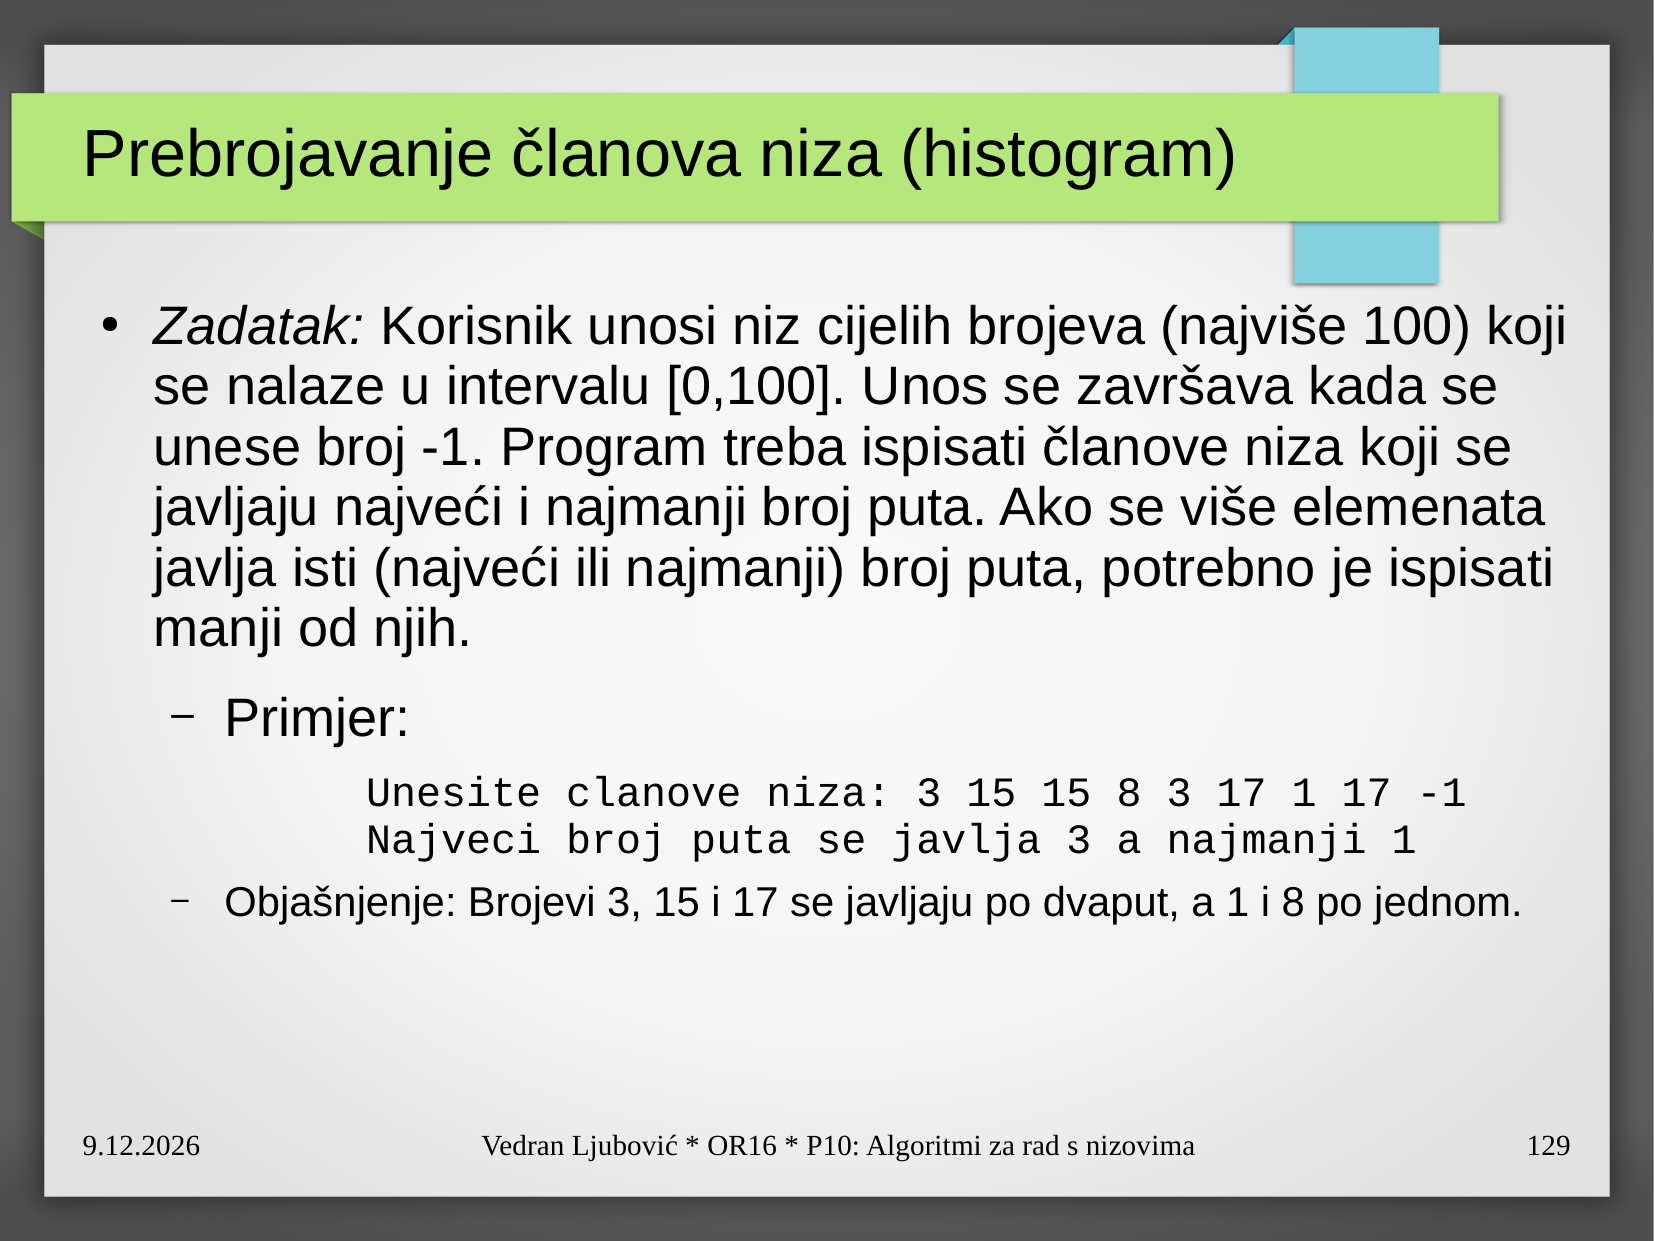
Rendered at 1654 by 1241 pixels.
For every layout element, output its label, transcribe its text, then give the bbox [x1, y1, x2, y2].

picture [0, 0, 1654, 1241]
list Zadatak: Korisnik unosi niz cijelih brojeva (najviše 100) koji se nalaze u intervalu [0,100]. Unos se završava kada se unese broj -1. Program treba ispisati članove niza koji se javljaju najveći i najmanji broj puta. Ako se više elemenata javlja isti (najveći ili najmanji) broj puta, potrebno je ispisati manji od njih. Primjer: Unesite clanove niza: 3 15 15 8 3 17 1 17 -1 Najveci broj puta se javlja 3 a najmanji 1 Objašnjenje: Brojevi 3, 15 i 17 se javljaju po dvaput, a 1 i 8 po jednom. [82, 295, 1571, 1015]
title Prebrojavanje članova niza (histogram) [82, 94, 1264, 213]
